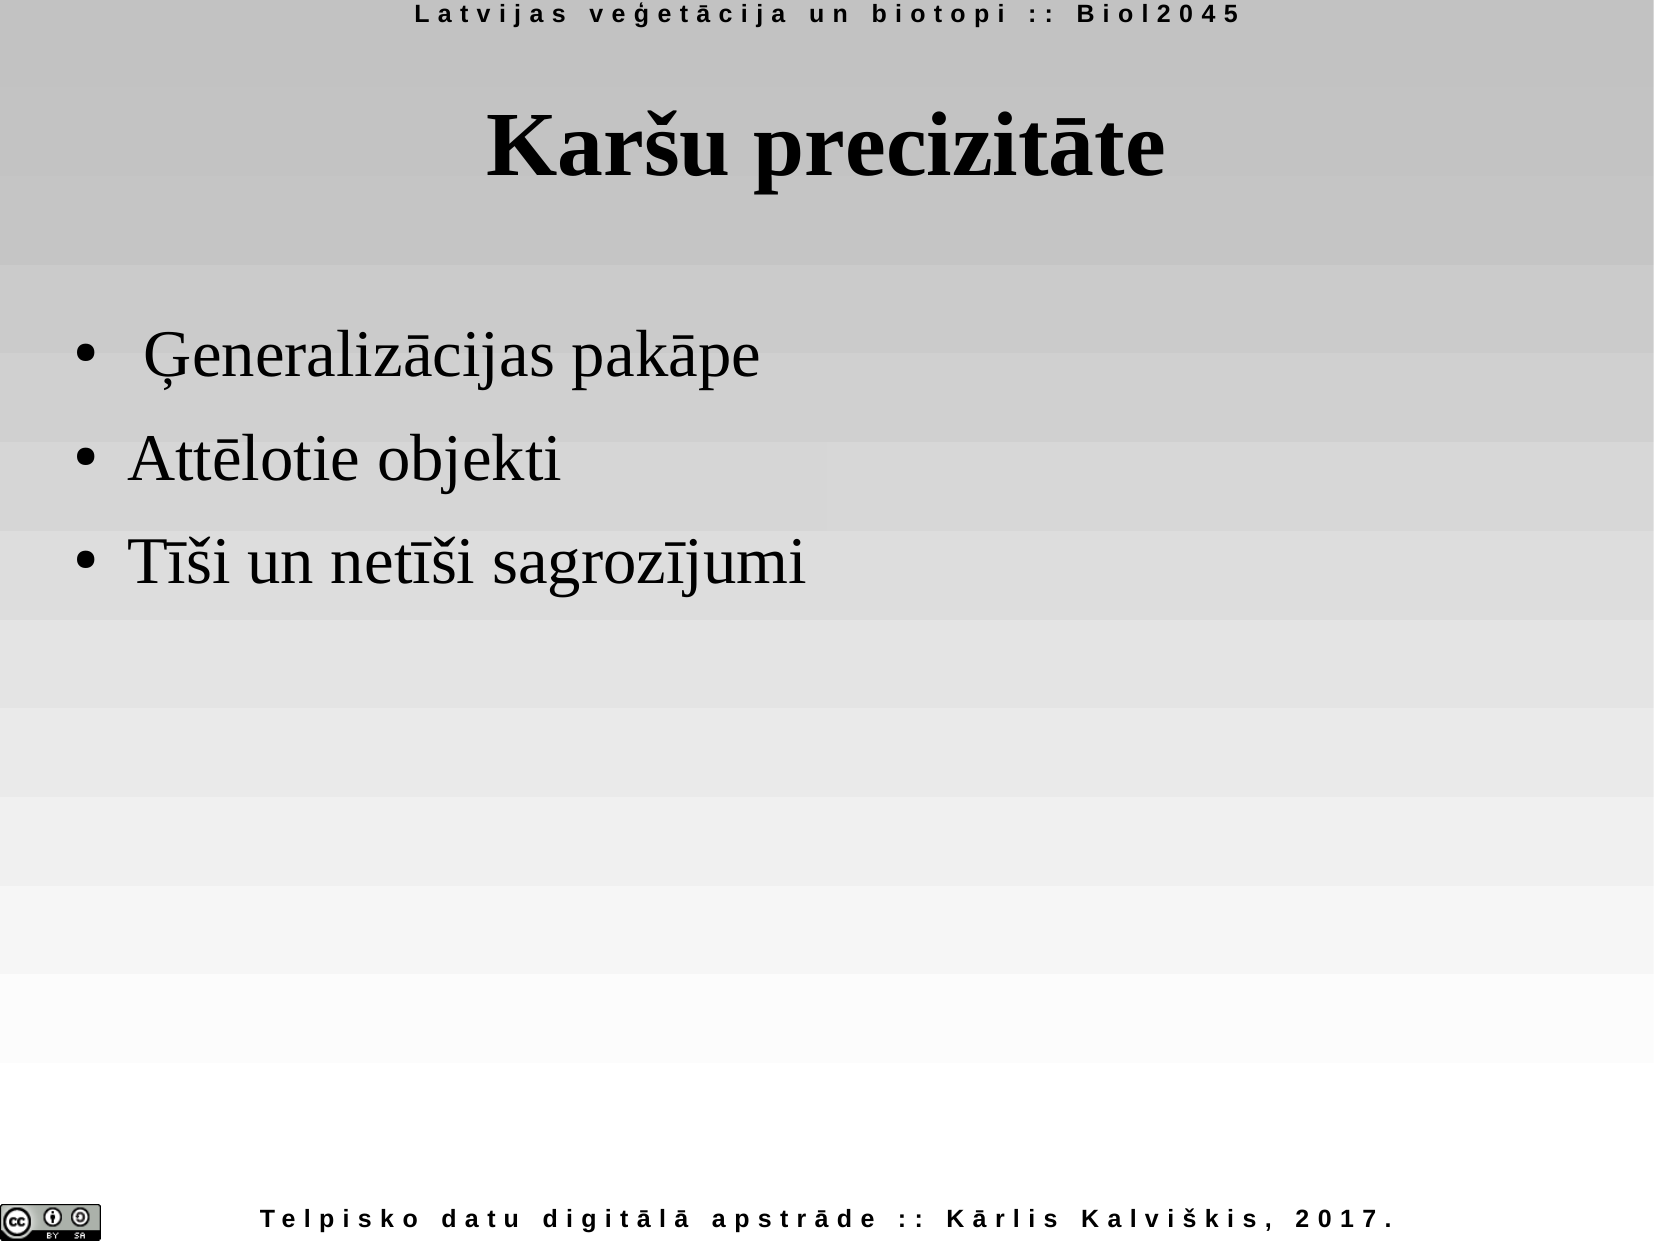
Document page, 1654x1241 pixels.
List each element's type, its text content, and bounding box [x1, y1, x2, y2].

title Karšu precizitāte [0, 1, 1654, 287]
list Ģeneralizācijas pakāpe Attēlotie objekti Tīši un netīši sagrozījumi [56, 317, 1600, 1175]
picture [0, 287, 1654, 1241]
